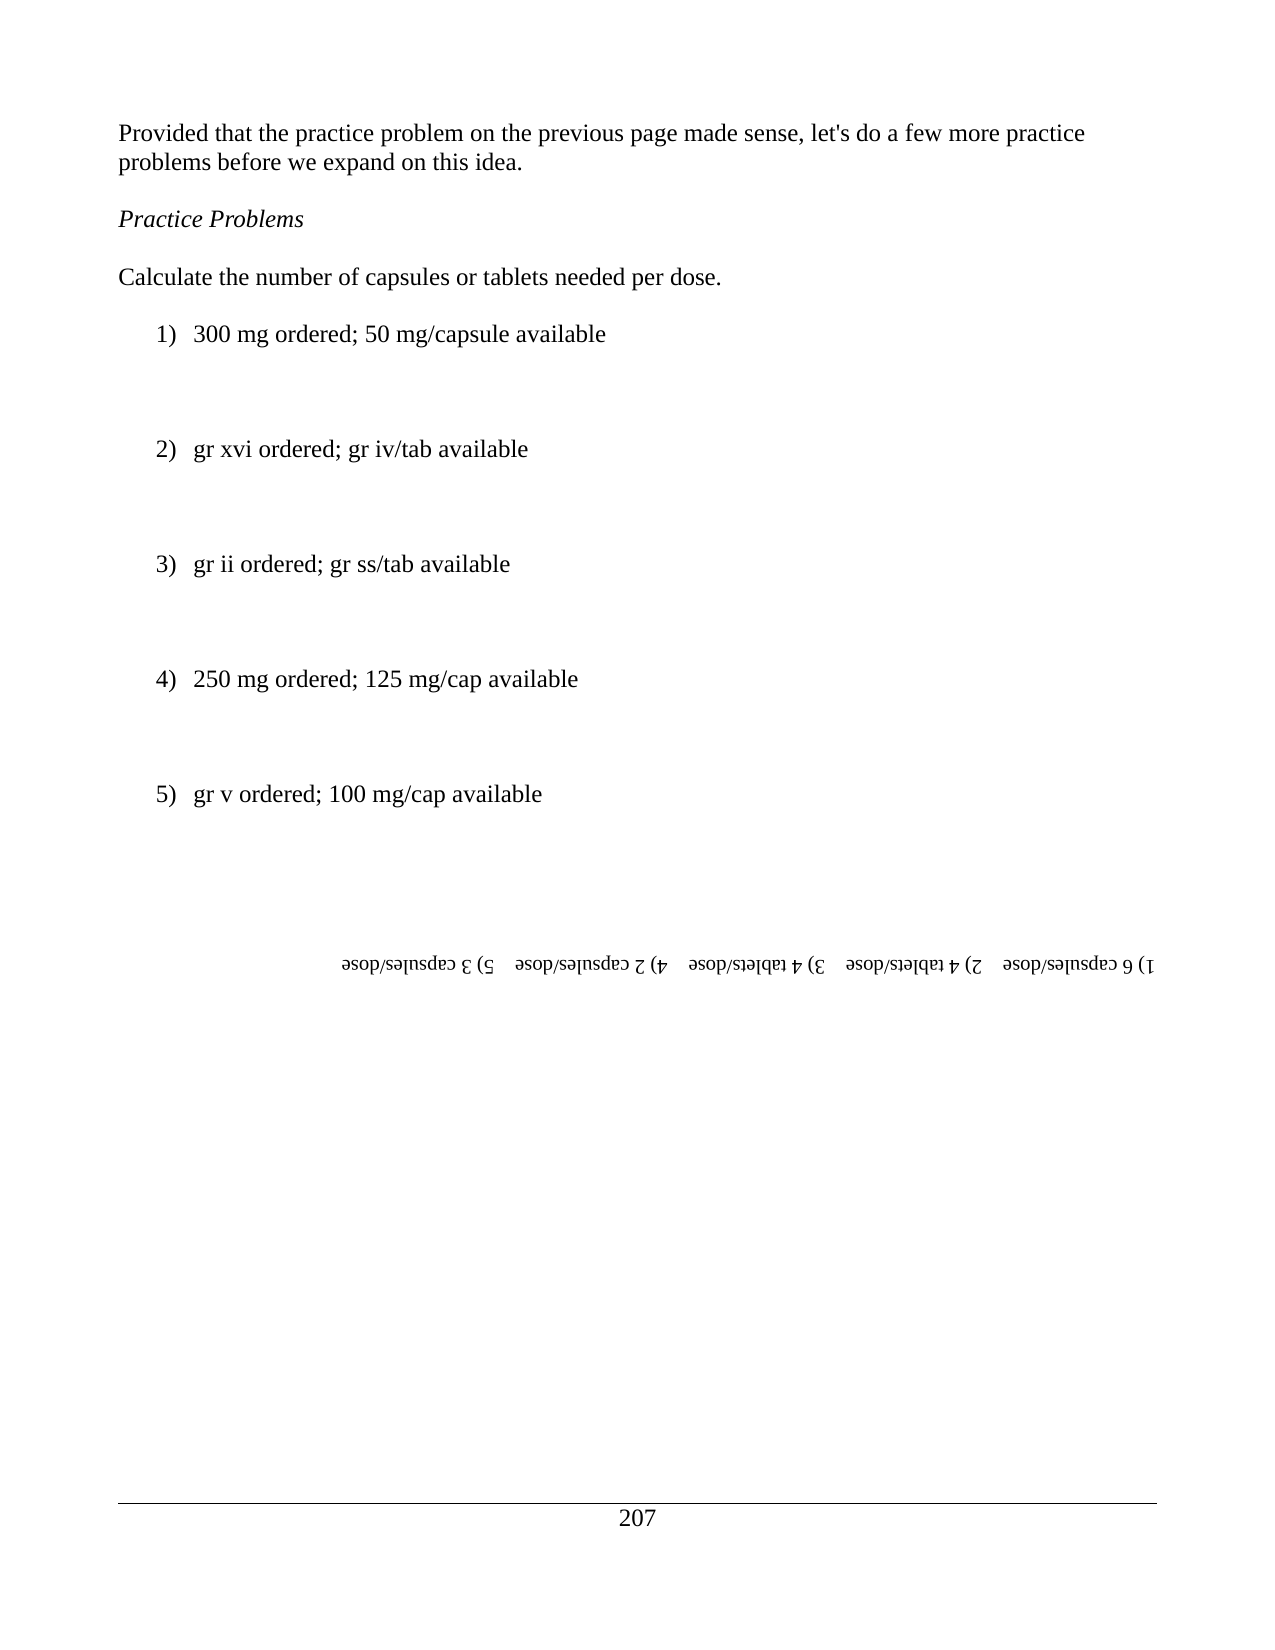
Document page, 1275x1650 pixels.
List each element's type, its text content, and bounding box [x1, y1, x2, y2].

text Calculate the number of capsules or tablets needed per dose. [118, 262, 1157, 291]
list gr xvi ordered; gr iv/tab available [156, 434, 1157, 463]
text Provided that the practice problem on the previous page made sense, let's do a few more practice problems before we expand on this idea. [118, 118, 1157, 176]
text Practice Problems [118, 204, 1157, 233]
list gr v ordered; 100 mg/cap available [156, 779, 1157, 808]
list 300 mg ordered; 50 mg/capsule available [156, 319, 1157, 348]
list gr ii ordered; gr ss/tab available [156, 549, 1157, 578]
list 250 mg ordered; 125 mg/cap available [156, 664, 1157, 693]
